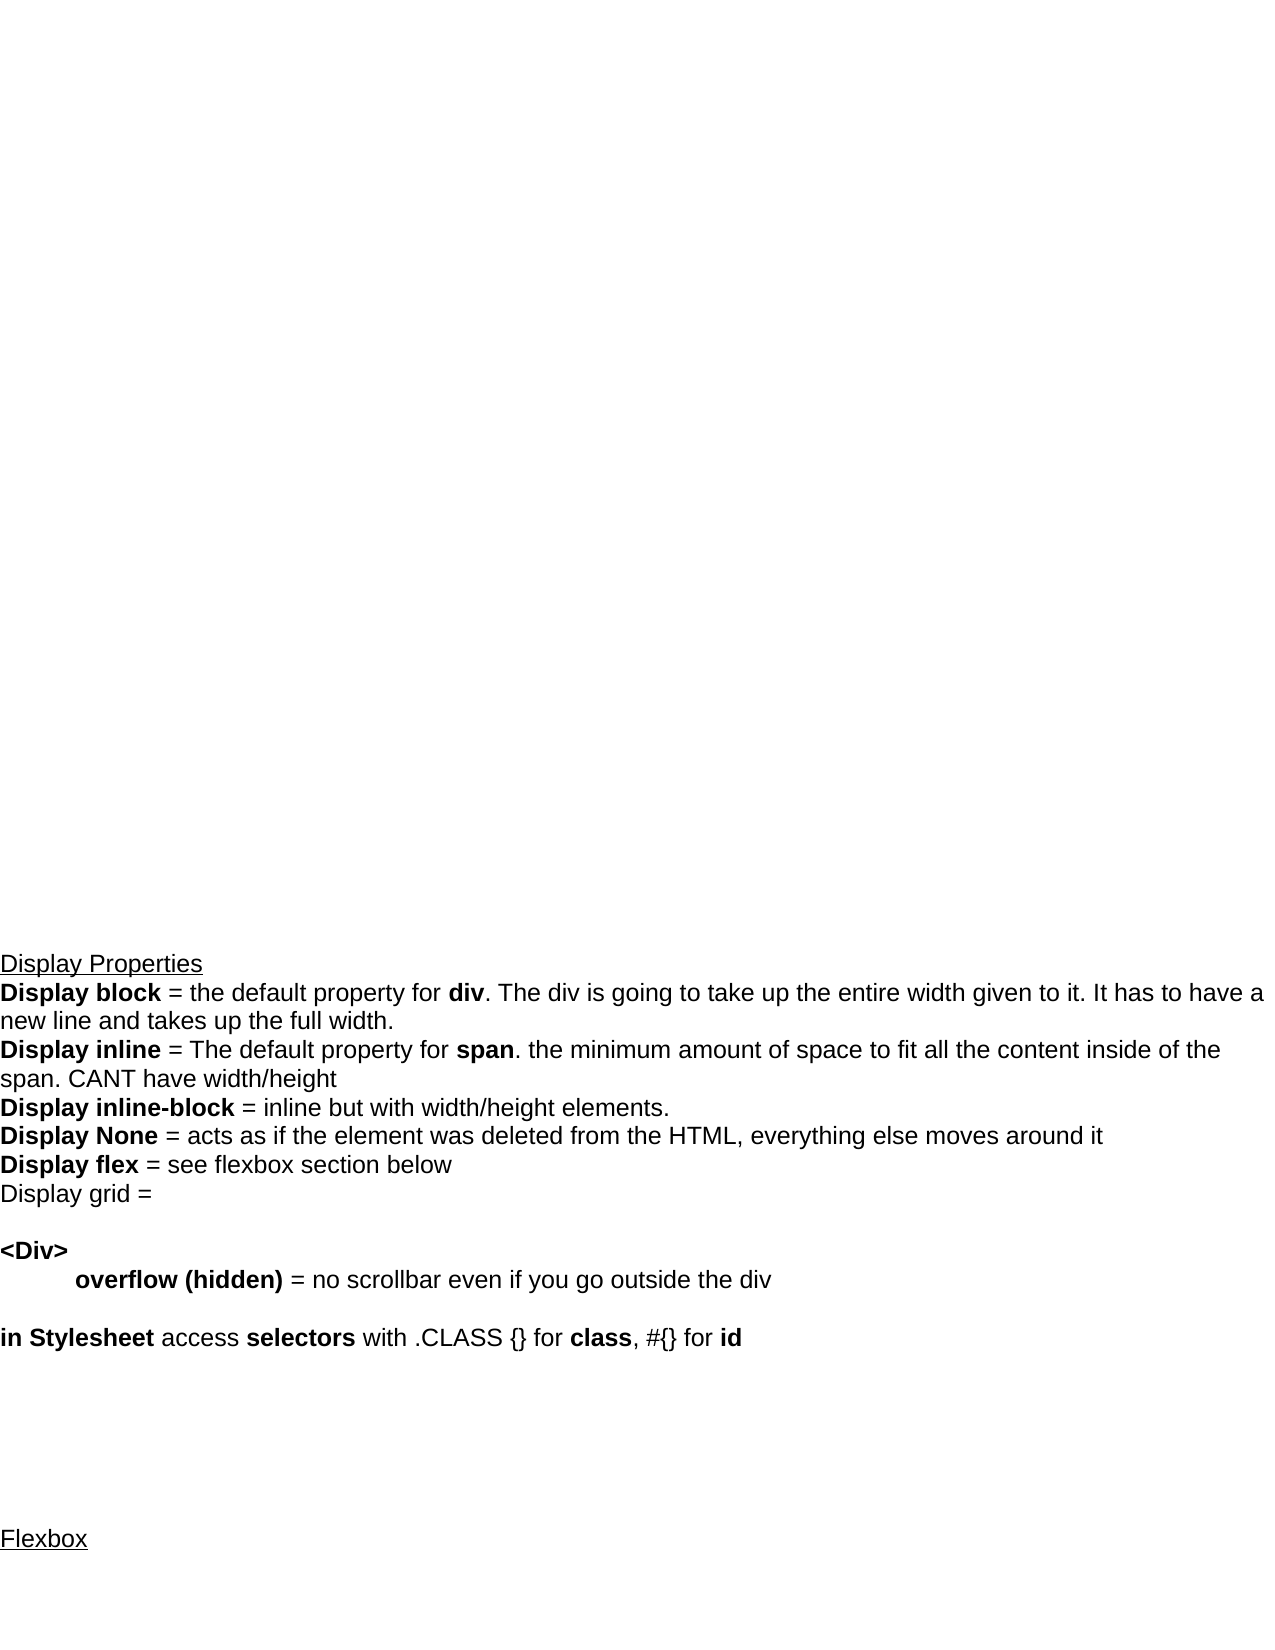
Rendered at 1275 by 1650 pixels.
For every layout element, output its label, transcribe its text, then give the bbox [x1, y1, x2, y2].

text overflow (hidden) = no scrollbar even if you go outside the div [0, 1265, 1275, 1294]
text Display inline = The default property for span. the minimum amount of space to fit all the content inside of the span. CANT have width/height [0, 1035, 1275, 1092]
text <Div> [0, 1236, 1275, 1265]
text Display flex = see flexbox section below [0, 1150, 1275, 1179]
text Display None = acts as if the element was deleted from the HTML, everything else moves around it [0, 1121, 1275, 1150]
text Display inline-block = inline but with width/height elements. [0, 1092, 1275, 1121]
text Display grid = [0, 1179, 1275, 1207]
text Display block = the default property for div. The div is going to take up the entire width given to it. It has to have a new line and takes up the full width. [0, 977, 1275, 1035]
text in Stylesheet access selectors with .CLASS {} for class, #{} for id [0, 1322, 1275, 1351]
text Display Properties [0, 949, 1275, 977]
text Flexbox [0, 1524, 1275, 1552]
